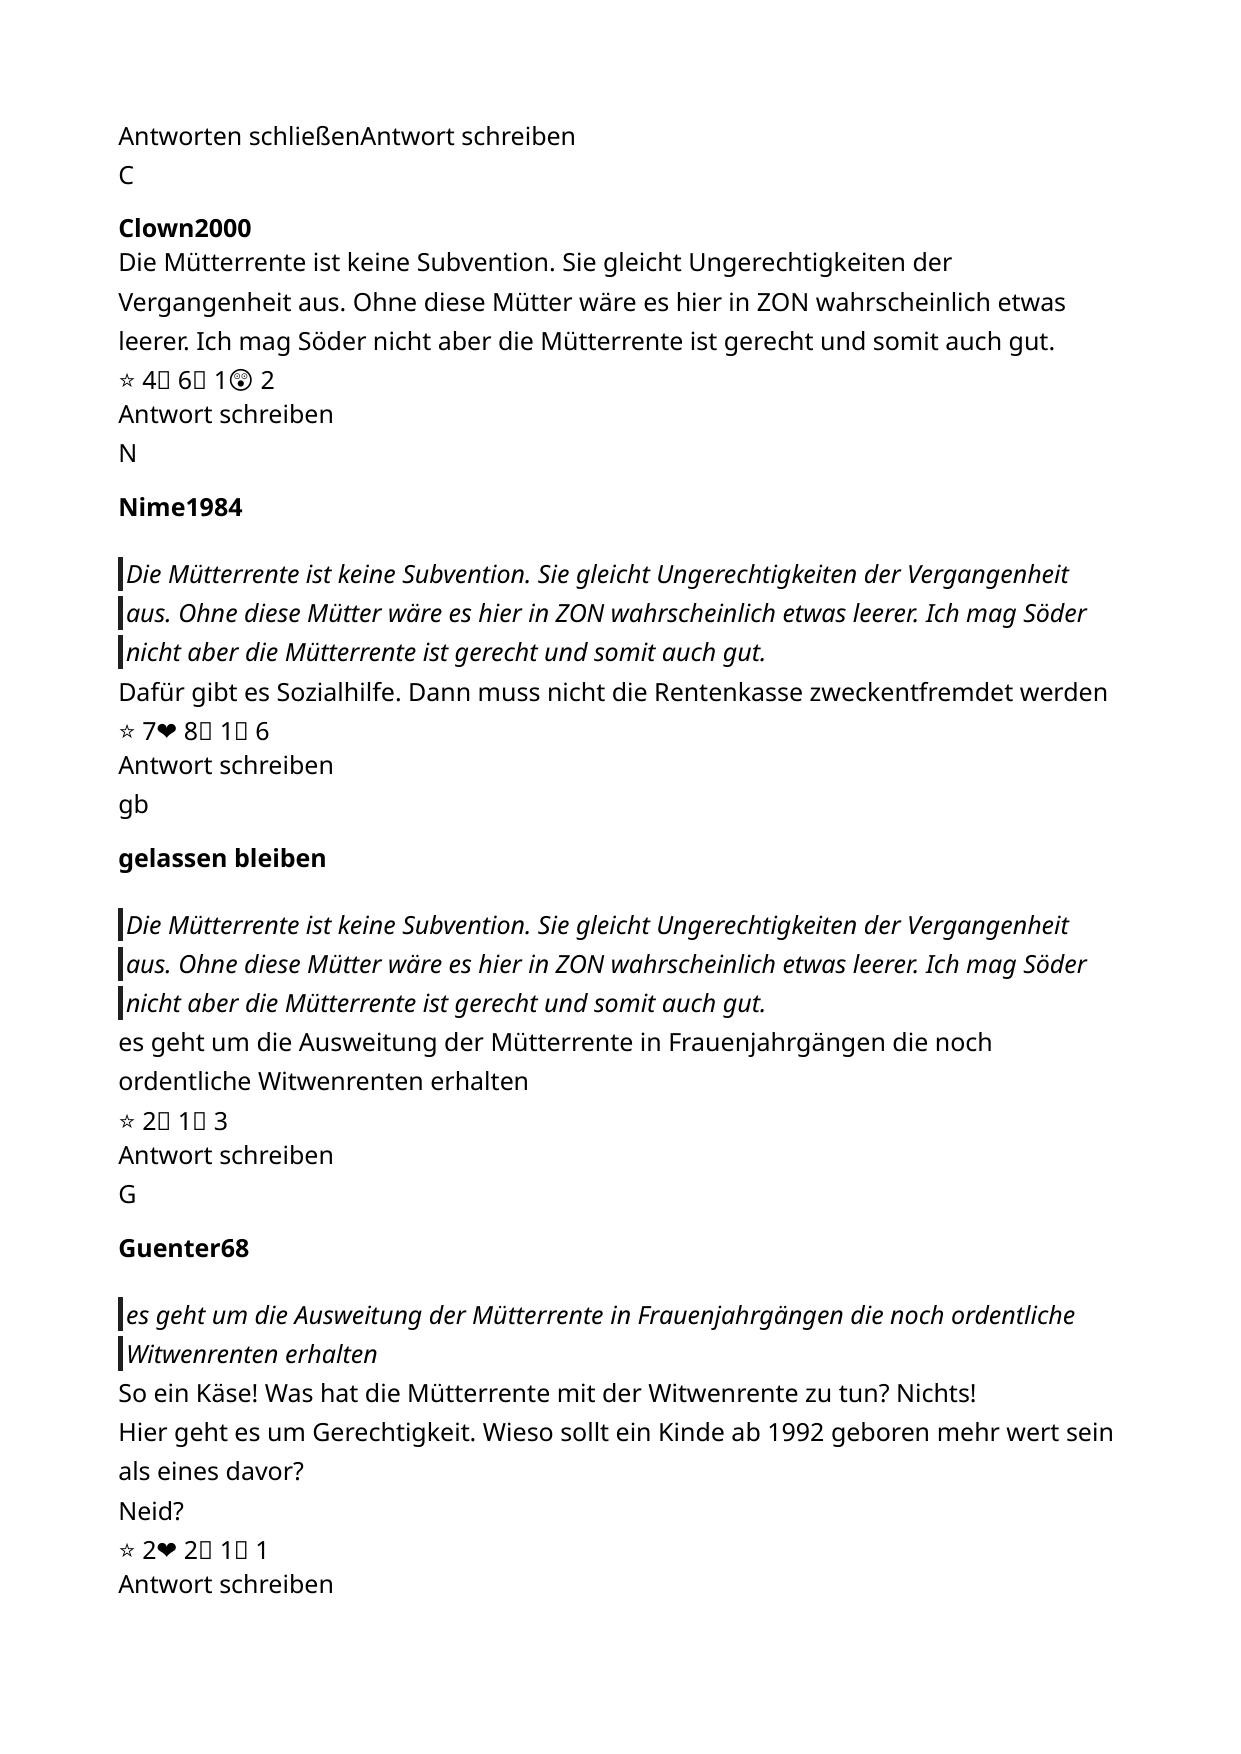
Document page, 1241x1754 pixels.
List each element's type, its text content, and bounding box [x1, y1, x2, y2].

text So ein Käse! Was hat die Mütterrente mit der Witwenrente zu tun? Nichts! Hier geht es um Gerechtigkeit. Wieso sollt ein Kinde ab 1992 geboren mehr wert sein als eines davor? Neid? [118, 1376, 1122, 1527]
text Antwort schreiben [118, 397, 1122, 431]
text Die Mütterrente ist keine Subvention. Sie gleicht Ungerechtigkeiten der Vergangenheit aus. Ohne diese Mütter wäre es hier in ZON wahrscheinlich etwas leerer. Ich mag Söder nicht aber die Mütterrente ist gerecht und somit auch gut. [118, 245, 1122, 357]
text es geht um die Ausweitung der Mütterrente in Frauenjahrgängen die noch ordentliche Witwenrenten erhalten [118, 1297, 1122, 1371]
subtitle gelassen bleiben [118, 840, 1122, 874]
text C [118, 157, 1122, 191]
text gb [118, 787, 1122, 821]
subtitle Guenter68 [118, 1230, 1122, 1264]
subtitle Nime1984 [118, 489, 1122, 524]
text ⭐️ 7❤️ 8🙁 1🤨 6 [118, 713, 1122, 747]
text Antwort schreiben [118, 747, 1122, 781]
text ⭐️ 4🙁 6🤨 1😲 2 [118, 363, 1122, 397]
subtitle Clown2000 [118, 211, 1122, 245]
text Antwort schreiben [118, 1566, 1122, 1600]
text N [118, 436, 1122, 470]
text Dafür gibt es Sozialhilfe. Dann muss nicht die Rentenkasse zweckentfremdet werden [118, 674, 1122, 708]
text ⭐️ 2❤️ 2🙁 1🤨 1 [118, 1532, 1122, 1566]
text ⭐️ 2🙁 1🤨 3 [118, 1103, 1122, 1137]
text Antwort schreiben [118, 1137, 1122, 1171]
text G [118, 1176, 1122, 1211]
text Die Mütterrente ist keine Subvention. Sie gleicht Ungerechtigkeiten der Vergangenheit aus. Ohne diese Mütter wäre es hier in ZON wahrscheinlich etwas leerer. Ich mag Söder nicht aber die Mütterrente ist gerecht und somit auch gut. [118, 557, 1122, 669]
text Antworten schließenAntwort schreiben [118, 118, 1122, 152]
text Die Mütterrente ist keine Subvention. Sie gleicht Ungerechtigkeiten der Vergangenheit aus. Ohne diese Mütter wäre es hier in ZON wahrscheinlich etwas leerer. Ich mag Söder nicht aber die Mütterrente ist gerecht und somit auch gut. [118, 907, 1122, 1020]
text es geht um die Ausweitung der Mütterrente in Frauenjahrgängen die noch ordentliche Witwenrenten erhalten [118, 1025, 1122, 1098]
